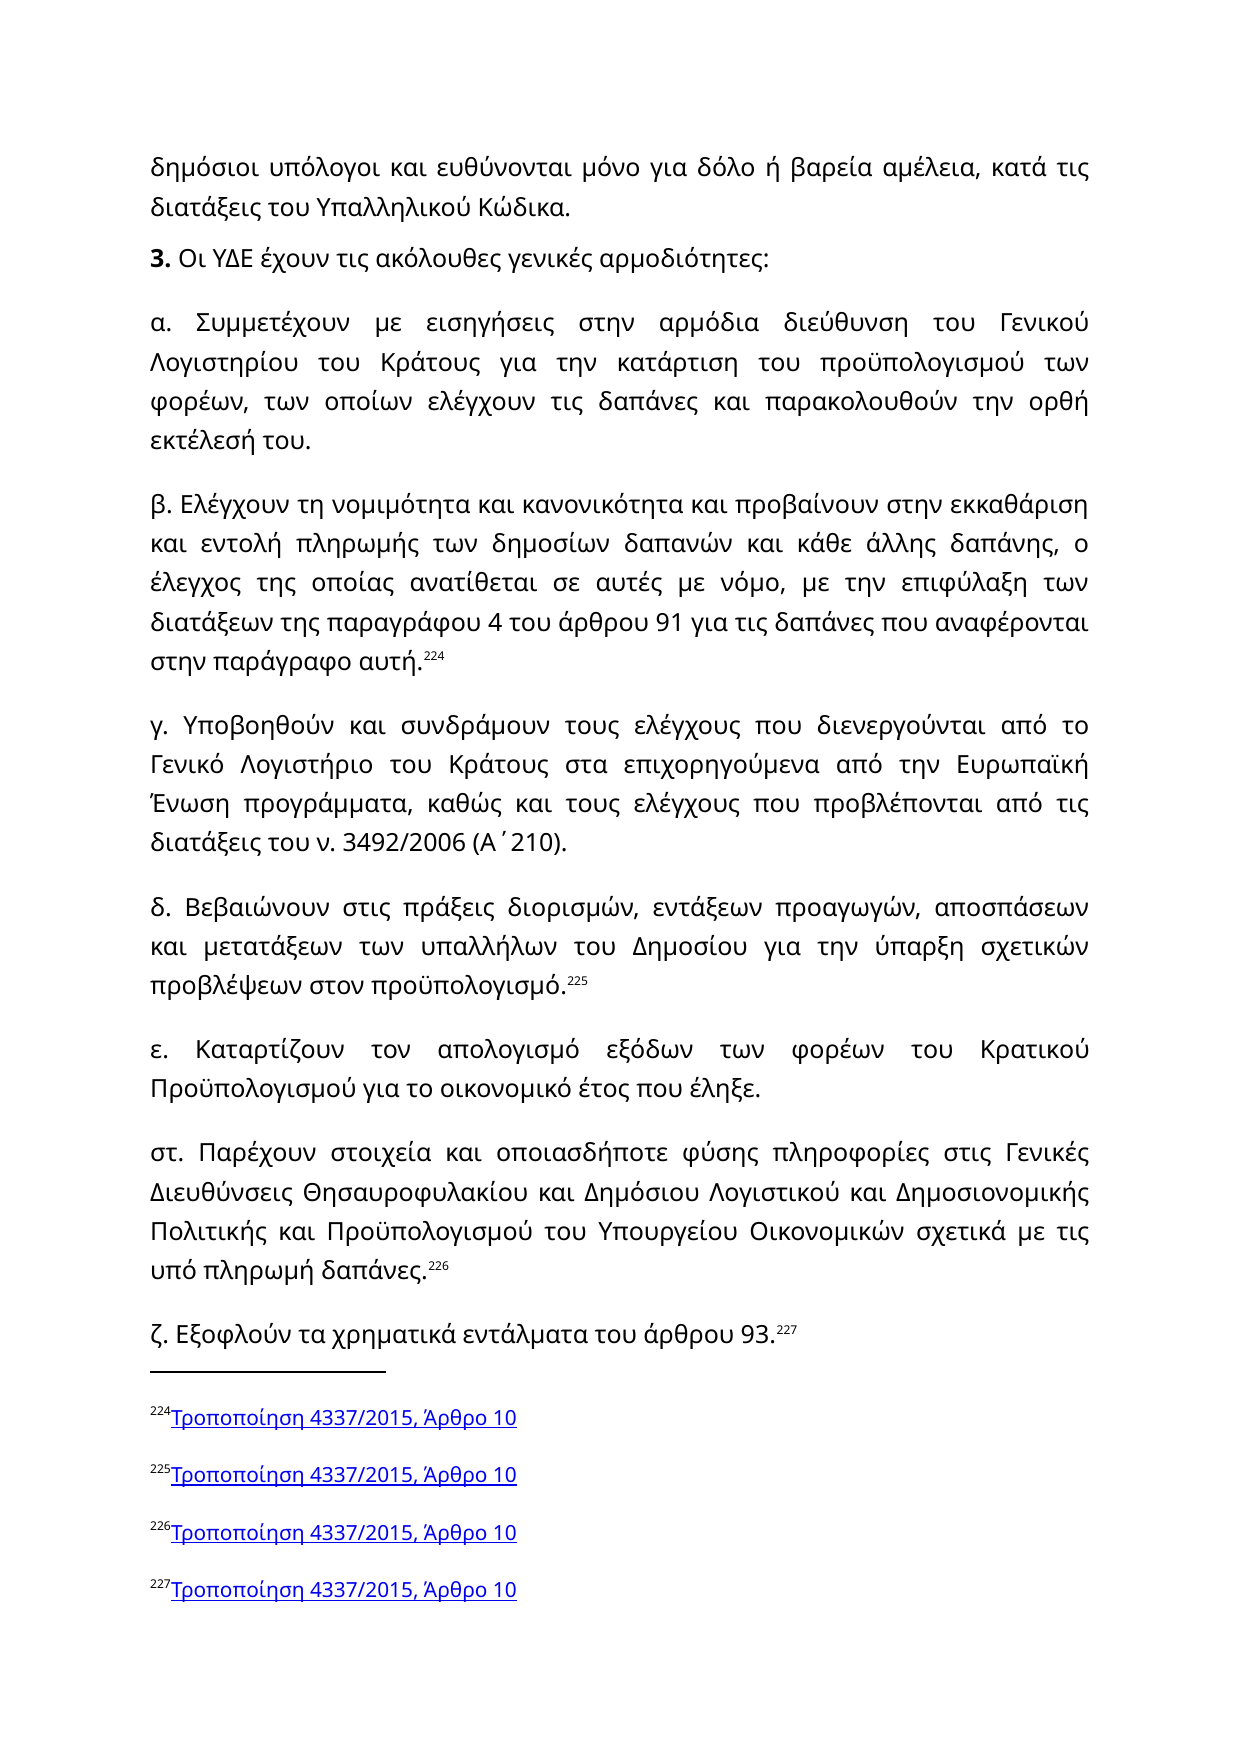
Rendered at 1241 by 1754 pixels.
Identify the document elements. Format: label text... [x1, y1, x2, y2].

text Τροποποίηση 4337/2015, Άρθρο 10 [150, 1576, 1090, 1604]
text Τροποποίηση 4337/2015, Άρθρο 10 [150, 1460, 1090, 1489]
text δ. Βεβαιώνουν στις πράξεις διορισμών, εντάξεων προαγωγών, αποσπάσεων και μετατάξεων των υπαλλήλων του Δημοσίου για την ύπαρξη σχετικών προβλέψεων στον προϋπολογισμό. [150, 889, 1090, 1002]
text ε. Καταρτίζουν τον απολογισμό εξόδων των φορέων του Κρατικού Προϋπολογισμού για το οικονομικό έτος που έληξε. [150, 1032, 1090, 1105]
text β. Ελέγχουν τη νομιμότητα και κανονικότητα και προβαίνουν στην εκκαθάριση και εντολή πληρωμής των δημοσίων δαπανών και κάθε άλλης δαπάνης, ο έλεγχος της οποίας ανατίθεται σε αυτές με νόμο, με την επιφύλαξη των διατάξεων της παραγράφου 4 του άρθρου 91 για τις δαπάνες που αναφέρονται στην παράγραφο αυτή. [150, 487, 1090, 677]
text γ. Υποβοηθούν και συνδράμουν τους ελέγχους που διενεργούνται από το Γενικό Λογιστήριο του Κράτους στα επιχορηγούμενα από την Ευρωπαϊκή Ένωση προγράμματα, καθώς και τους ελέγχους που προβλέπονται από τις διατάξεις του ν. 3492/2006 (Α΄210). [150, 707, 1090, 859]
text 3. Οι ΥΔΕ έχουν τις ακόλουθες γενικές αρμοδιότητες: [150, 241, 1090, 275]
text α. Συμμετέχουν με εισηγήσεις στην αρμόδια διεύθυνση του Γενικού Λογιστηρίου του Κράτους για την κατάρτιση του προϋπολογισμού των φορέων, των οποίων ελέγχουν τις δαπάνες και παρακολουθούν την ορθή εκτέλεσή του. [150, 305, 1090, 457]
text Τροποποίηση 4337/2015, Άρθρο 10 [150, 1518, 1090, 1546]
text Τροποποίηση 4337/2015, Άρθρο 10 [150, 1403, 1090, 1431]
text στ. Παρέχουν στοιχεία και οποιασδήποτε φύσης πληροφορίες στις Γενικές Διευθύνσεις Θησαυροφυλακίου και Δημόσιου Λογιστικού και Δημοσιονομικής Πολιτικής και Προϋπολογισμού του Υπουργείου Οικονομικών σχετικά με τις υπό πληρωμή δαπάνες. [150, 1135, 1090, 1287]
text ζ. Εξοφλούν τα χρηματικά εντάλματα του άρθρου 93. [150, 1317, 1090, 1351]
text δημόσιοι υπόλογοι και ευθύνονται μόνο για δόλο ή βαρεία αμέλεια, κατά τις διατάξεις του Υπαλληλικού Κώδικα. [150, 150, 1090, 223]
